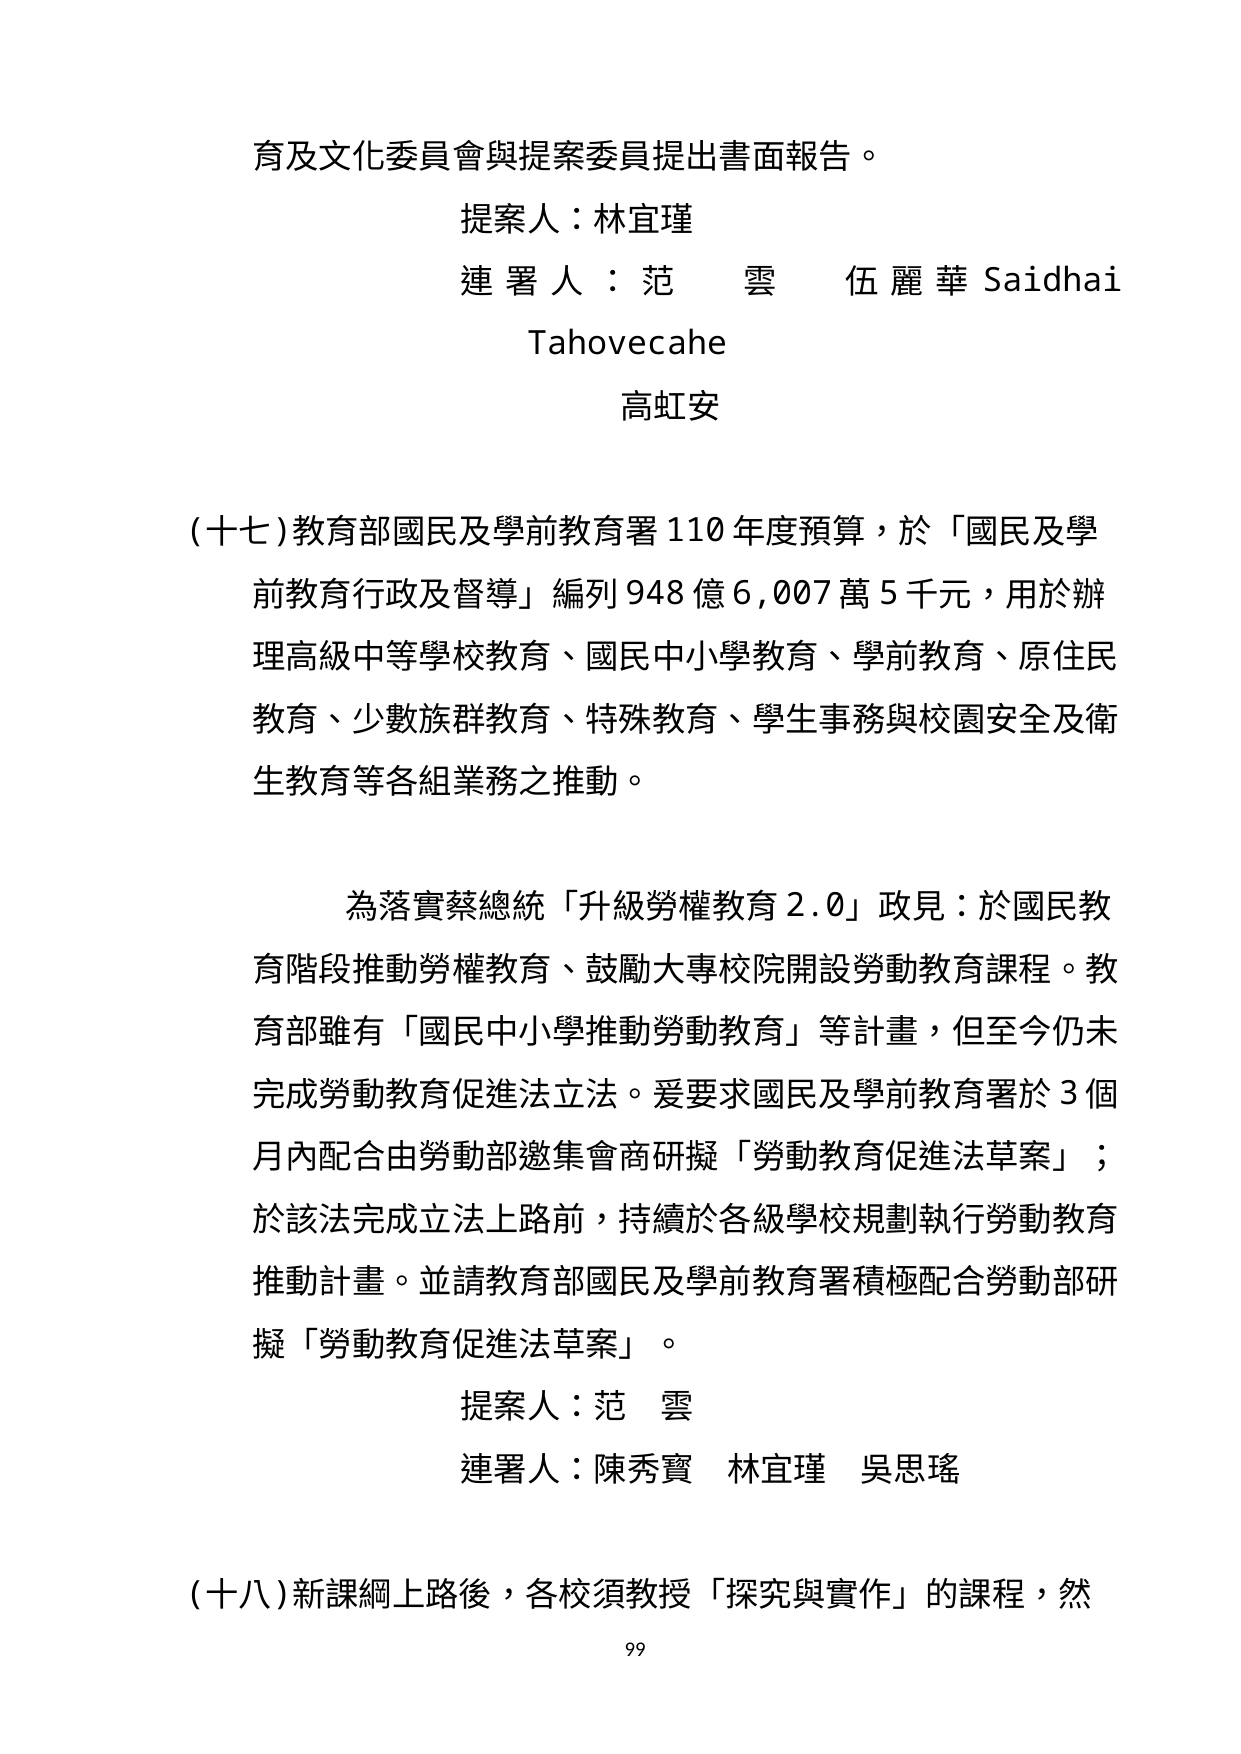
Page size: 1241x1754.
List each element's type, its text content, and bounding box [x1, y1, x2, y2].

text 連署人：范 雲 伍麗華Saidhai Tahovecahe [460, 237, 1122, 362]
text 育及文化委員會與提案委員提出書面報告。 [185, 112, 1122, 175]
text 高虹安 [460, 362, 1122, 425]
text (十七)教育部國民及學前教育署110年度預算，於「國民及學前教育行政及督導」編列948億6,007萬5千元，用於辦理高級中等學校教育、國民中小學教育、學前教育、原住民教育、少數族群教育、特殊教育、學生事務與校園安全及衛生教育等各組業務之推動。 [185, 487, 1122, 800]
text 為落實蔡總統「升級勞權教育2.0」政見：於國民教育階段推動勞權教育、鼓勵大專校院開設勞動教育課程。教育部雖有「國民中小學推動勞動教育」等計畫，但至今仍未完成勞動教育促進法立法。爰要求國民及學前教育署於3個月內配合由勞動部邀集會商研擬「勞動教育促進法草案」；於該法完成立法上路前，持續於各級學校規劃執行勞動教育推動計畫。並請教育部國民及學前教育署積極配合勞動部研擬「勞動教育促進法草案」。 [185, 862, 1122, 1362]
text (十八)新課綱上路後，各校須教授「探究與實作」的課程，然 [185, 1550, 1122, 1612]
text 提案人：范 雲 [460, 1362, 1122, 1425]
text 提案人：林宜瑾 [460, 175, 1122, 237]
text 連署人：陳秀寳 林宜瑾 吳思瑤 [460, 1425, 1122, 1487]
